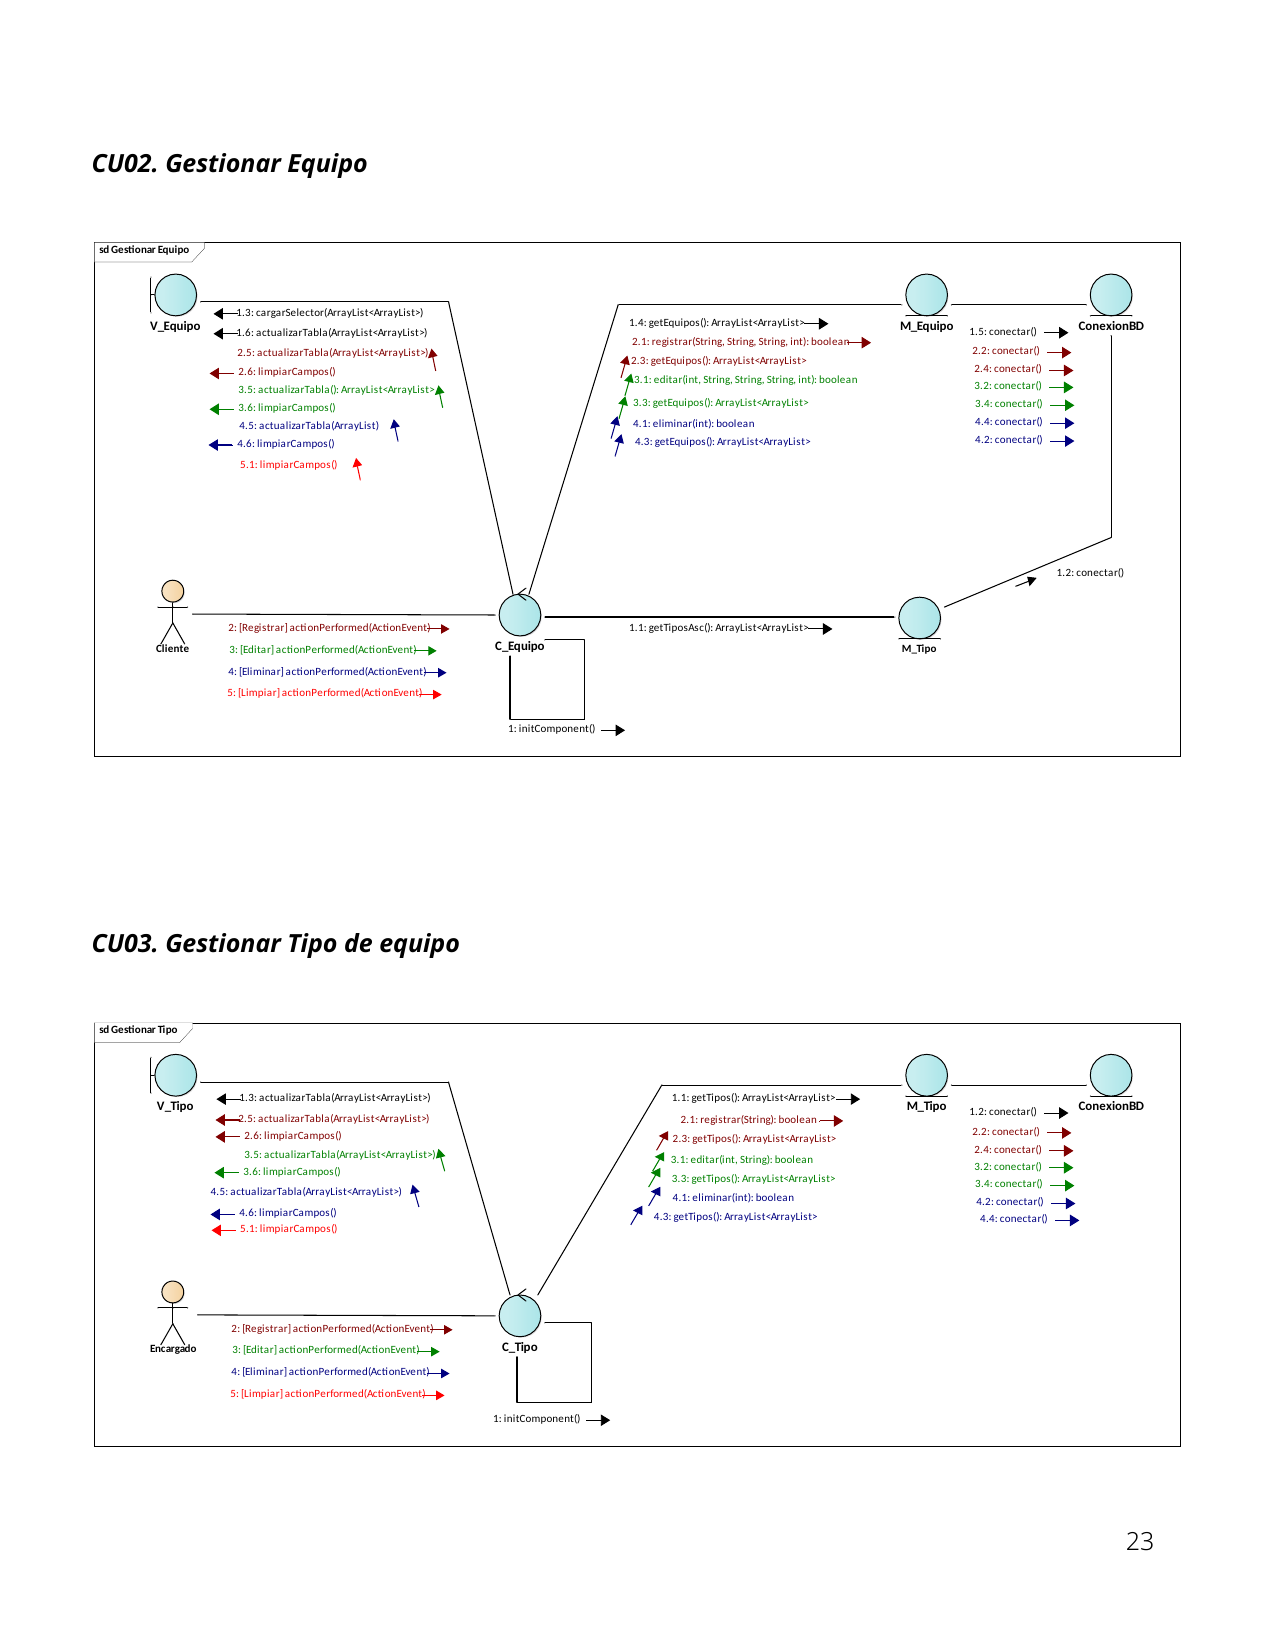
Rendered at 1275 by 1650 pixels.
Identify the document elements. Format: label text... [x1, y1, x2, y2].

subtitle CU03. Gestionar Tipo de equipo [91, 926, 1183, 959]
subtitle CU02. Gestionar Equipo [91, 145, 1183, 179]
